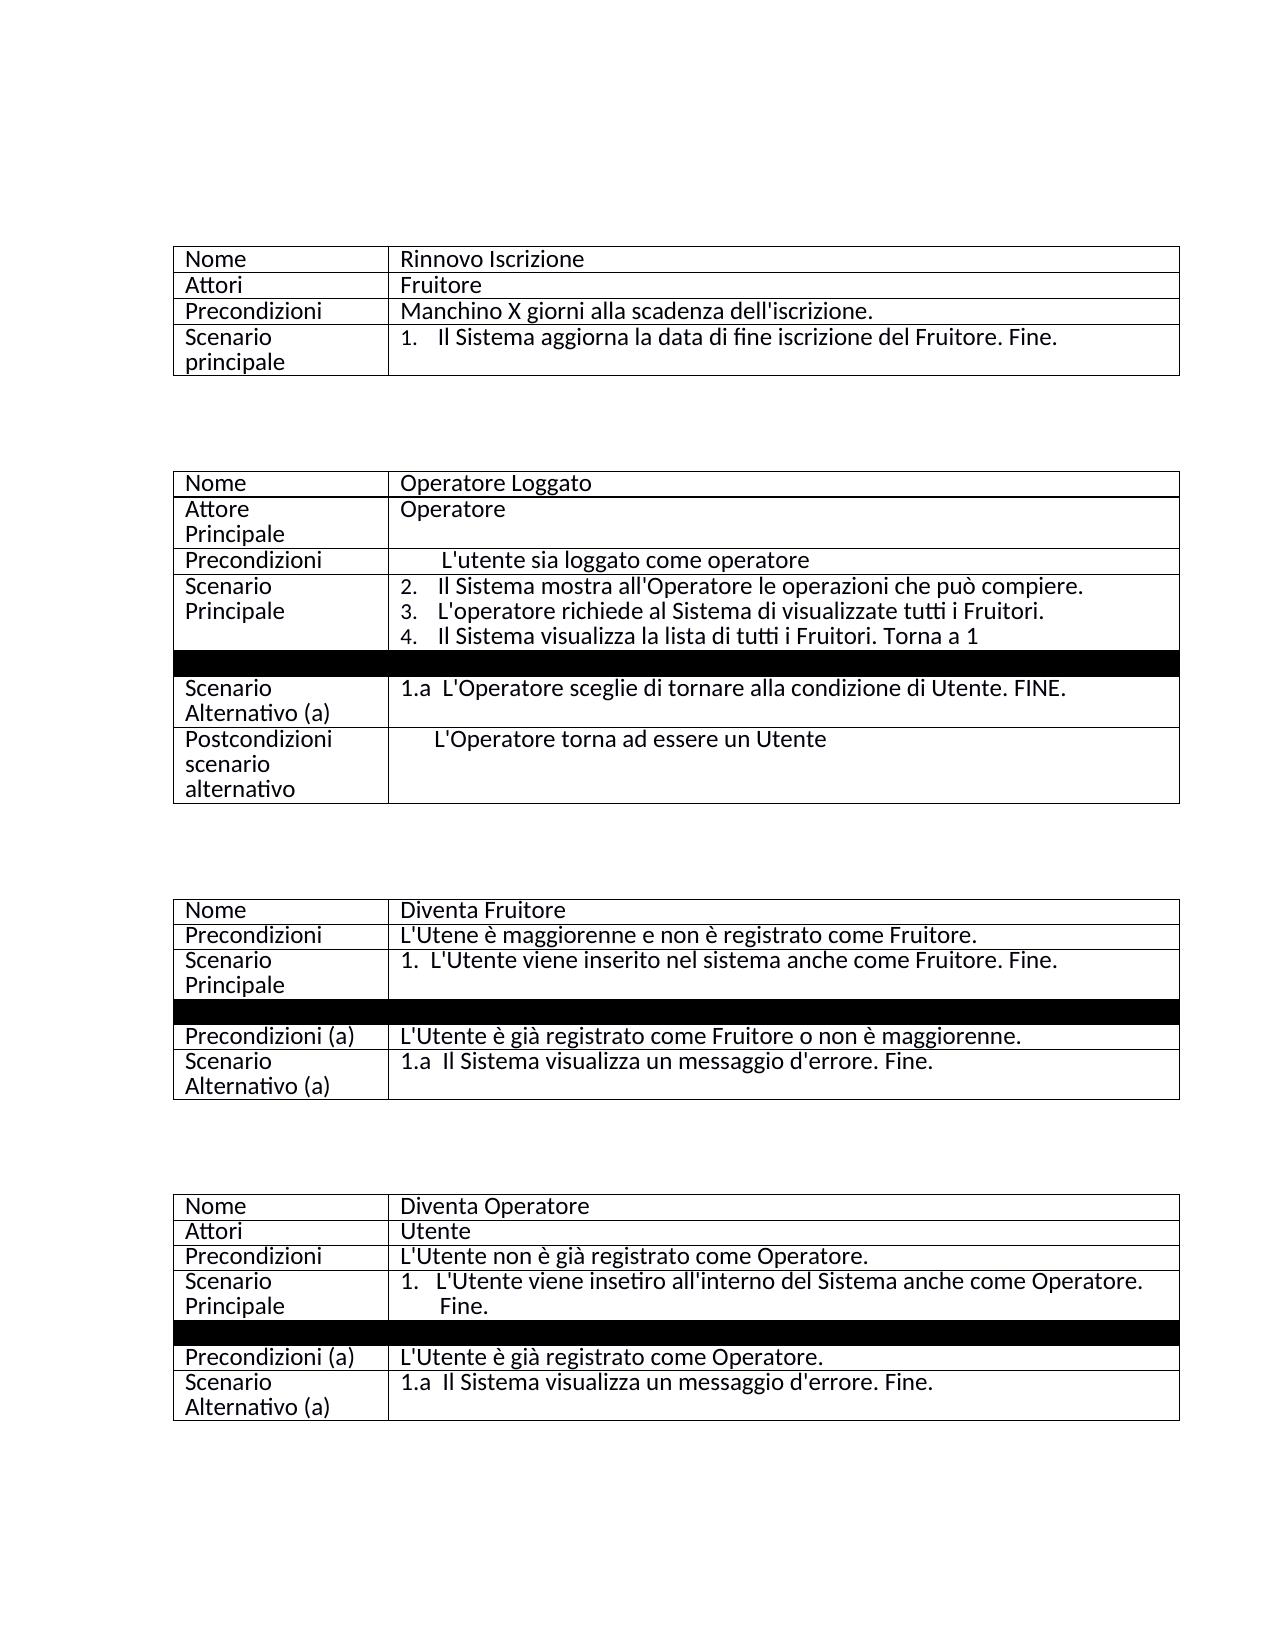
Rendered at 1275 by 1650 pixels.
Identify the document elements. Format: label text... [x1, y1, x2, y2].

table_cell Nome [174, 247, 388, 272]
table_cell [174, 1000, 388, 1024]
table_cell [389, 424, 1180, 471]
table_cell Nome [174, 900, 388, 924]
table_cell [389, 804, 1180, 851]
table_cell Precondizioni [174, 299, 388, 324]
table_cell Scenario Principale [174, 1271, 388, 1320]
table_cell [174, 150, 389, 198]
table_cell Precondizioni [174, 1246, 388, 1270]
table_cell [389, 199, 1180, 246]
table_cell [389, 651, 1179, 676]
table_cell [174, 1147, 389, 1194]
table_cell Postcondizioni scenario alternativo [174, 728, 388, 803]
table_cell Precondizioni (a) [174, 1346, 388, 1370]
table_cell [174, 424, 389, 471]
table_cell Utente [389, 1221, 1179, 1244]
table_cell [389, 1321, 1179, 1345]
table_cell 1.a Il Sistema visualizza un messaggio d'errore. Fine. [389, 1371, 1179, 1420]
table_cell 1. L'Utente viene insetiro all'interno del Sistema anche come Operatore. Fine. [389, 1271, 1179, 1320]
table_cell [174, 376, 389, 424]
table_cell L'Utente è già registrato come Fruitore o non è maggiorenne. [389, 1025, 1179, 1049]
table_cell [389, 1100, 1180, 1147]
table_cell Scenario Alternativo (a) [174, 1050, 388, 1099]
table_cell [174, 851, 389, 899]
table_cell Precondizioni [174, 925, 388, 949]
table_cell Operatore [389, 498, 1179, 547]
table_cell Operatore Loggato [389, 472, 1179, 496]
table_cell L'Utente è già registrato come Operatore. [389, 1346, 1179, 1370]
table_cell 1. L'Utente viene inserito nel sistema anche come Fruitore. Fine. [389, 950, 1179, 999]
table_cell L'Operatore torna ad essere un Utente [389, 728, 1179, 803]
table_cell Scenario Alternativo (a) [174, 1371, 388, 1420]
table_cell [389, 851, 1180, 899]
table_cell Fruitore [389, 273, 1179, 298]
table_cell [174, 1100, 389, 1147]
table_cell Nome [174, 1195, 388, 1219]
table_cell Diventa Operatore [389, 1195, 1179, 1219]
table_cell Diventa Fruitore [389, 900, 1179, 924]
table_cell Scenario Principale [174, 575, 388, 649]
table_cell L'Utene è maggiorenne e non è registrato come Fruitore. [389, 925, 1179, 949]
table_cell [389, 1000, 1179, 1024]
table_cell Scenario principale [174, 325, 388, 375]
table_cell Rinnovo Iscrizione [389, 247, 1179, 272]
table_cell Precondizioni [174, 549, 388, 573]
table_cell Manchino X giorni alla scadenza dell'iscrizione. [389, 299, 1179, 324]
table_cell 1.a Il Sistema visualizza un messaggio d'errore. Fine. [389, 1050, 1179, 1099]
table_cell [174, 804, 389, 851]
table_cell [174, 1321, 388, 1345]
table_cell Il Sistema aggiorna la data di fine iscrizione del Fruitore. Fine. [389, 325, 1179, 375]
table_cell Attori [174, 1221, 388, 1244]
table_cell [174, 651, 388, 676]
table_cell Precondizioni (a) [174, 1025, 388, 1049]
table_cell Attore Principale [174, 498, 388, 547]
table_cell [389, 376, 1180, 424]
table_cell Il Sistema mostra all'Operatore le operazioni che può compiere. L'operatore richiede al Sistema di visualizzate tutti i Fruitori. Il Sistema visualizza la lista di tutti i Fruitori. Torna a 1 [389, 575, 1179, 649]
table_cell Nome [174, 472, 388, 496]
table_cell [389, 1147, 1180, 1194]
table_cell 1.a L'Operatore sceglie di tornare alla condizione di Utente. FINE. [389, 677, 1179, 727]
table_cell Attori [174, 273, 388, 298]
table_cell [174, 199, 389, 246]
table_cell Scenario Principale [174, 950, 388, 999]
table_cell Scenario Alternativo (a) [174, 677, 388, 727]
table_cell [389, 150, 1180, 198]
table_cell L'Utente non è già registrato come Operatore. [389, 1246, 1179, 1270]
table_cell L'utente sia loggato come operatore [389, 549, 1179, 573]
